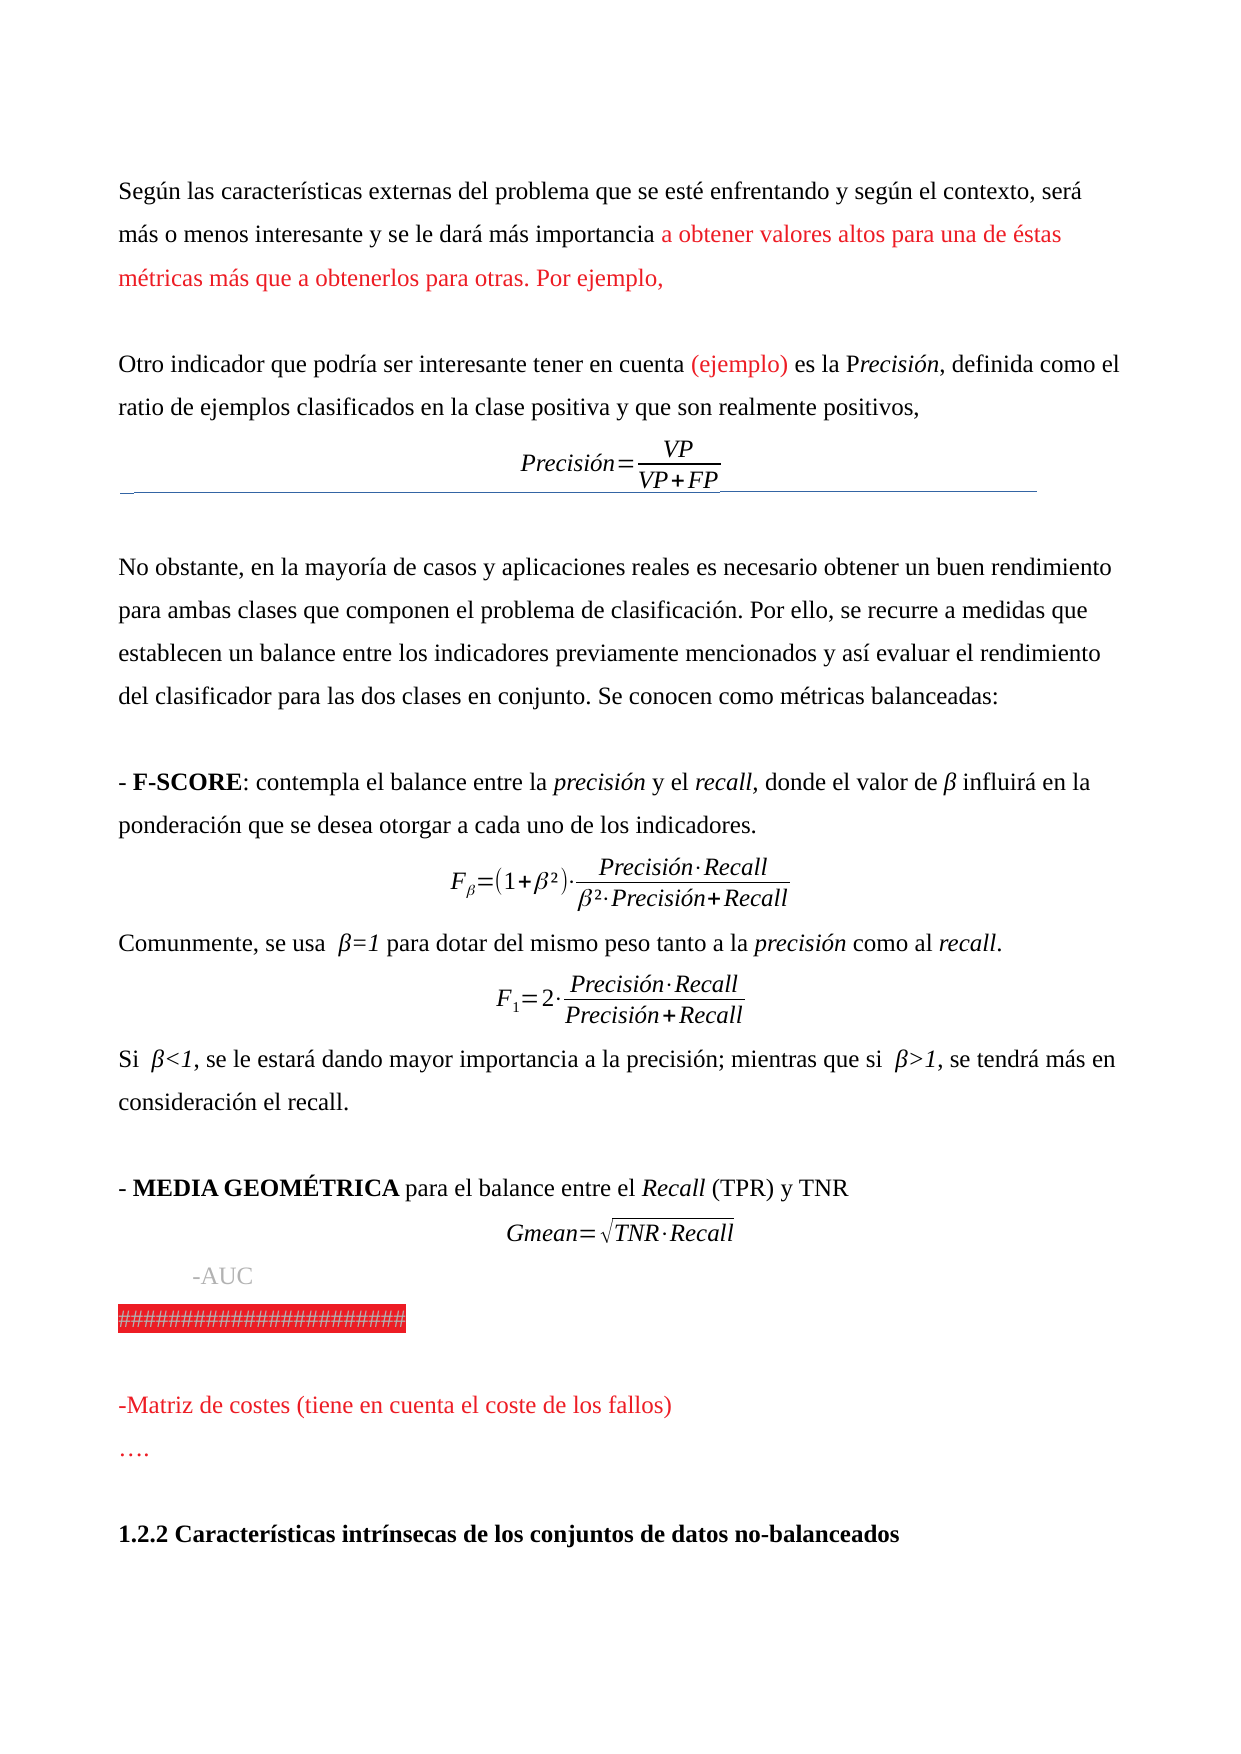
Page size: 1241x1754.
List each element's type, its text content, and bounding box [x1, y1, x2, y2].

text - MEDIA GEOMÉTRICA para el balance entre el Recall (TPR) y TNR [118, 1173, 1122, 1202]
text No obstante, en la mayoría de casos y aplicaciones reales es necesario obtener un buen rendimiento para ambas clases que componen el problema de clasificación. Por ello, se recurre a medidas que establecen un balance entre los indicadores previamente mencionados y así evaluar el rendimiento del clasificador para las dos clases en conjunto. Se conocen como métricas balanceadas: [118, 552, 1122, 710]
text …. [118, 1433, 1122, 1462]
text ####################### [118, 1304, 1122, 1333]
text 1.2.2 Características intrínsecas de los conjuntos de datos no-balanceados [118, 1519, 1122, 1548]
text -AUC [118, 1261, 1122, 1289]
text Comunmente, se usa β=1 para dotar del mismo peso tanto a la precisión como al recall. [118, 928, 1122, 956]
text Otro indicador que podría ser interesante tener en cuenta (ejemplo) es la Precisión, definida como el ratio de ejemplos clasificados en la clase positiva y que son realmente positivos, [118, 349, 1122, 421]
text - F-SCORE: contempla el balance entre la precisión y el recall, donde el valor de β influirá en la ponderación que se desea otorgar a cada uno de los indicadores. [118, 767, 1122, 839]
text Si β<1, se le estará dando mayor importancia a la precisión; mientras que si β>1, se tendrá más en consideración el recall. [118, 1044, 1122, 1116]
text Según las características externas del problema que se esté enfrentando y según el contexto, será más o menos interesante y se le dará más importancia a obtener valores altos para una de éstas métricas más que a obtenerlos para otras. Por ejemplo, [118, 176, 1122, 291]
text -Matriz de costes (tiene en cuenta el coste de los fallos) [118, 1390, 1122, 1419]
